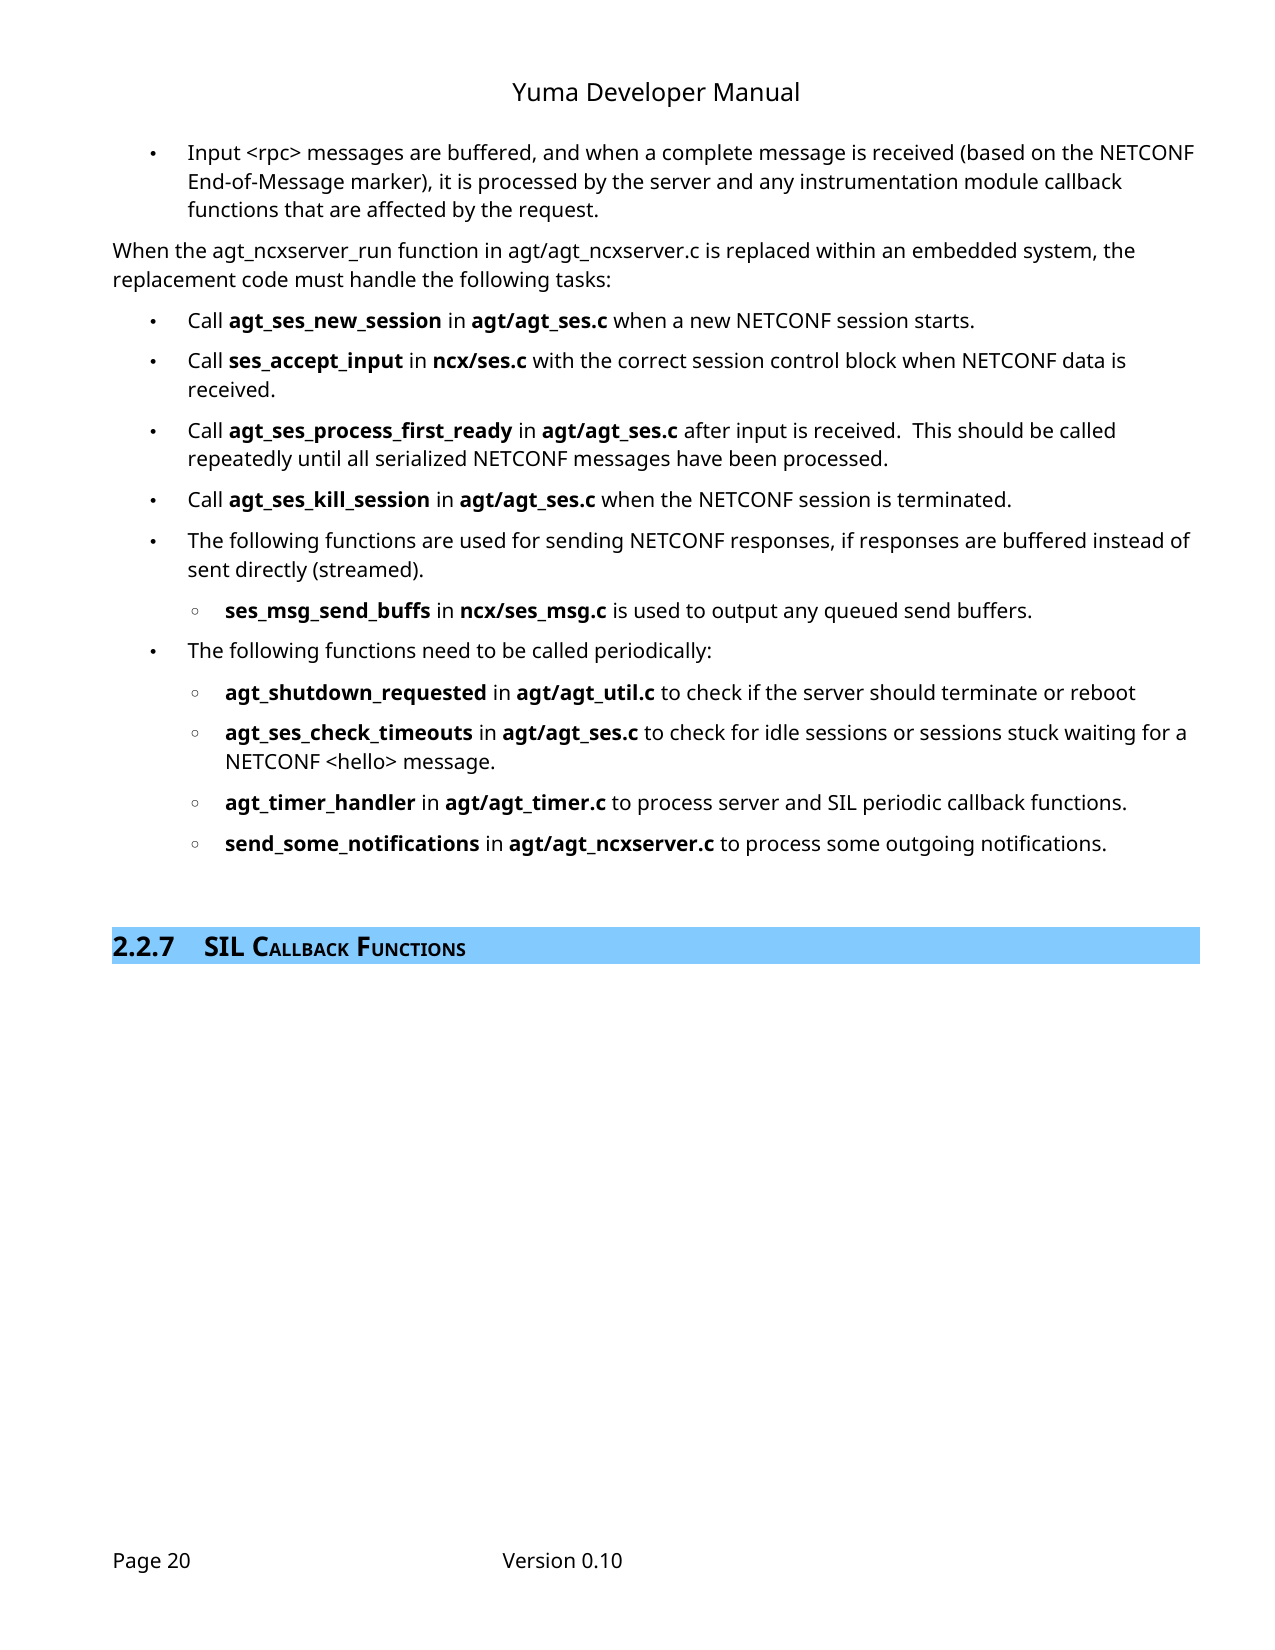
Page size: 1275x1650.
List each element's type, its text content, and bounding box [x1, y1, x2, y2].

text When the agt_ncxserver_run function in agt/agt_ncxserver.c is replaced within an embedded system, the replacement code must handle the following tasks: [112, 236, 1200, 293]
list Call agt_ses_process_first_ready in agt/agt_ses.c after input is received. This should be called repeatedly until all serialized NETCONF messages have been processed. [150, 416, 1200, 473]
subtitle SIL Callback Functions [112, 927, 1200, 964]
list Input <rpc> messages are buffered, and when a complete message is received (based on the NETCONF End-of-Message marker), it is processed by the server and any instrumentation module callback functions that are affected by the request. [150, 138, 1200, 224]
list Call agt_ses_new_session in agt/agt_ses.c when a new NETCONF session starts. [150, 306, 1200, 334]
list The following functions need to be called periodically: [150, 637, 1200, 665]
list ses_msg_send_buffs in ncx/ses_msg.c is used to output any queued send buffers. [187, 596, 1200, 624]
list agt_shutdown_requested in agt/agt_util.c to check if the server should terminate or reboot [187, 678, 1200, 706]
list send_some_notifications in agt/agt_ncxserver.c to process some outgoing notifications. [187, 829, 1200, 857]
list Call ses_accept_input in ncx/ses.c with the correct session control block when NETCONF data is received. [150, 347, 1200, 403]
list agt_timer_handler in agt/agt_timer.c to process server and SIL periodic callback functions. [187, 788, 1200, 816]
list The following functions are used for sending NETCONF responses, if responses are buffered instead of sent directly (streamed). [150, 526, 1200, 583]
list agt_ses_check_timeouts in agt/agt_ses.c to check for idle sessions or sessions stuck waiting for a NETCONF <hello> message. [187, 718, 1200, 775]
list Call agt_ses_kill_session in agt/agt_ses.c when the NETCONF session is terminated. [150, 485, 1200, 514]
